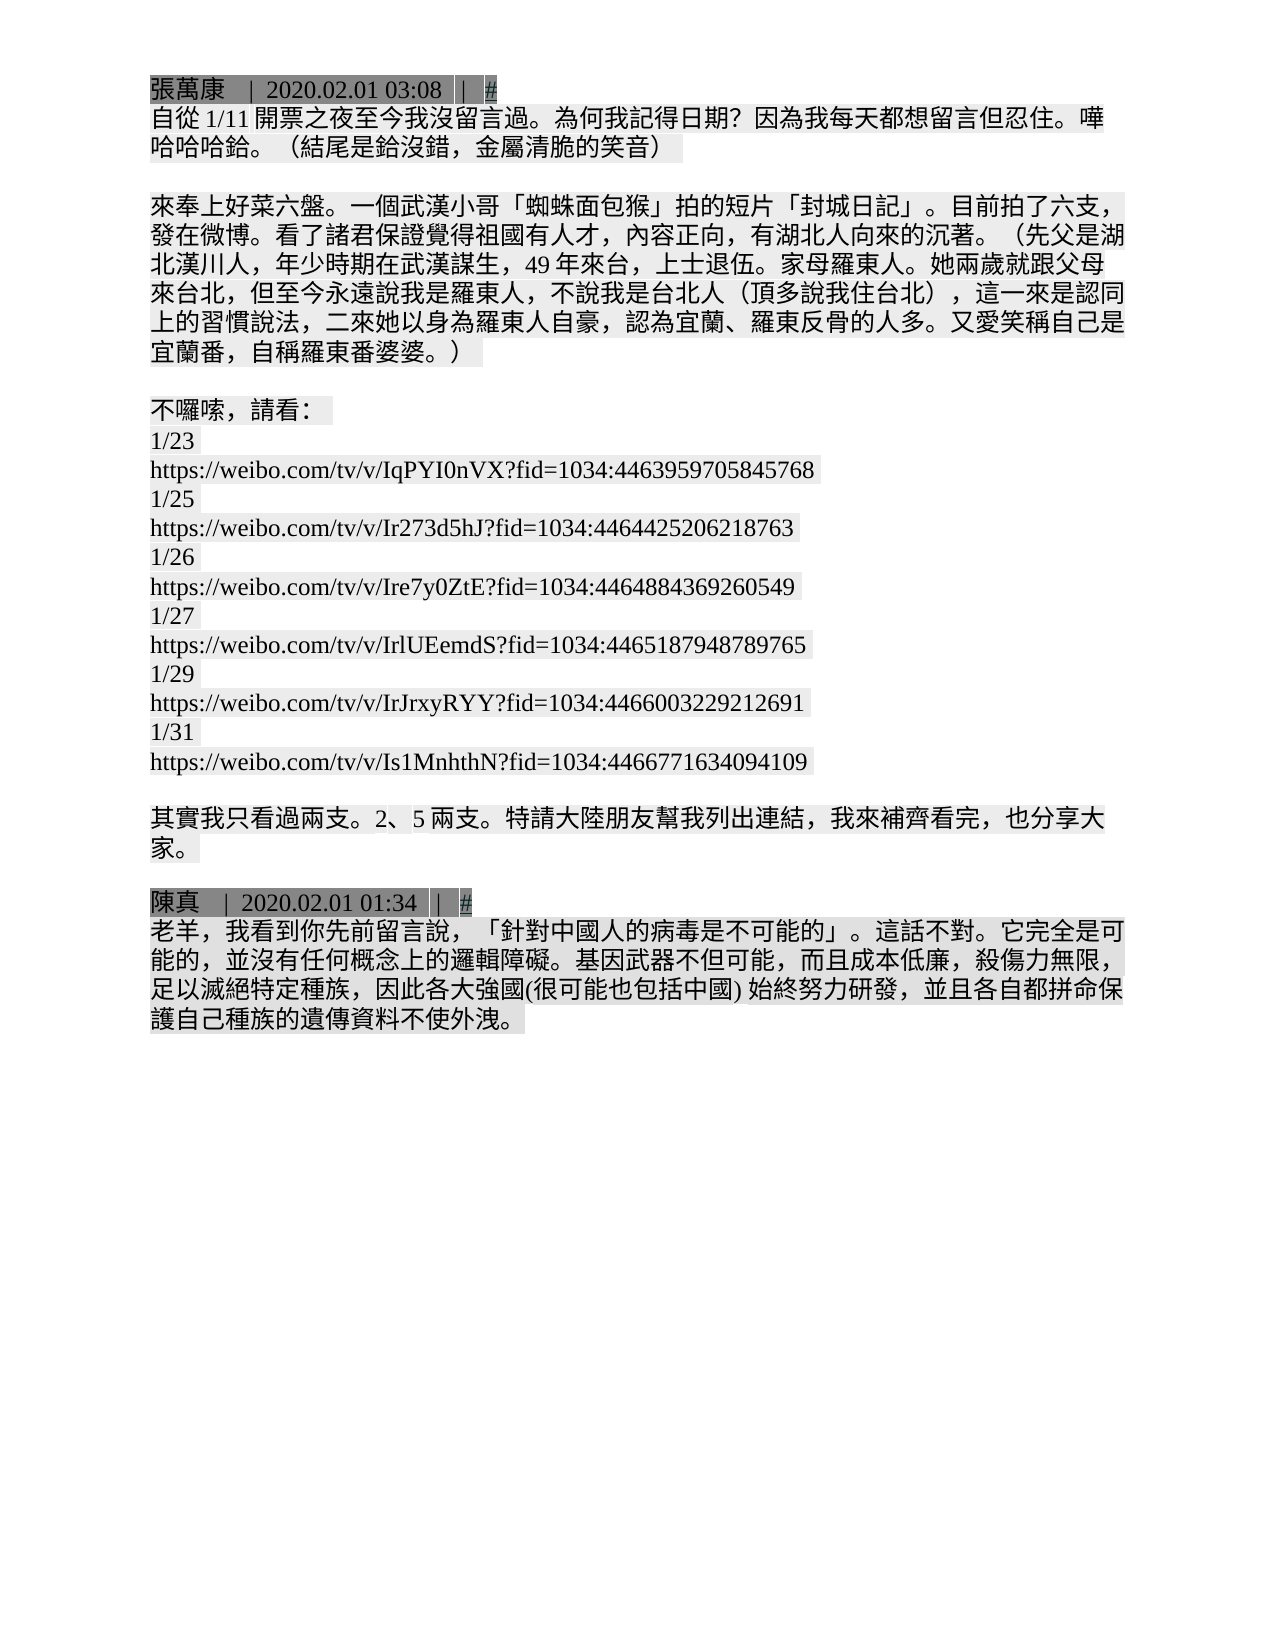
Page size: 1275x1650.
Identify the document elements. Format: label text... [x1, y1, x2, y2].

text 張萬康 | 2020.02.01 03:08 | # [150, 75, 1125, 104]
text 老羊，我看到你先前留言說，「針對中國人的病毒是不可能的」。這話不對。它完全是可能的，並沒有任何概念上的邏輯障礙。基因武器不但可能，而且成本低廉，殺傷力無限，足以滅絕特定種族，因此各大強國(很可能也包括中國) 始終努力研發，並且各自都拼命保護自己種族的遺傳資料不使外洩。 [150, 917, 1125, 1034]
text 自從1/11開票之夜至今我沒留言過。為何我記得日期？因為我每天都想留言但忍住。嘩哈哈哈鉿。（結尾是鉿沒錯，金屬清脆的笑音） 來奉上好菜六盤。一個武漢小哥「蜘蛛面包猴」拍的短片「封城日記」。目前拍了六支，發在微博。看了諸君保證覺得祖國有人才，內容正向，有湖北人向來的沉著。（先父是湖北漢川人，年少時期在武漢謀生，49年來台，上士退伍。家母羅東人。她兩歲就跟父母來台北，但至今永遠說我是羅東人，不說我是台北人（頂多說我住台北），這一來是認同上的習慣說法，二來她以身為羅東人自豪，認為宜蘭、羅東反骨的人多。又愛笑稱自己是宜蘭番，自稱羅東番婆婆。） 不囉嗦，請看： 1/23 https://weibo.com/tv/v/IqPYI0nVX?fid=1034:4463959705845768 1/25 https://weibo.com/tv/v/Ir273d5hJ?fid=1034:4464425206218763 1/26 https://weibo.com/tv/v/Ire7y0ZtE?fid=1034:4464884369260549 1/27 https://weibo.com/tv/v/IrlUEemdS?fid=1034:4465187948789765 1/29 https://weibo.com/tv/v/IrJrxyRYY?fid=1034:4466003229212691 1/31 https://weibo.com/tv/v/Is1MnhthN?fid=1034:4466771634094109 其實我只看過兩支。2、5兩支。特請大陸朋友幫我列出連結，我來補齊看完，也分享大家。 [150, 104, 1125, 863]
text 陳真 | 2020.02.01 01:34 | # [150, 888, 1125, 917]
